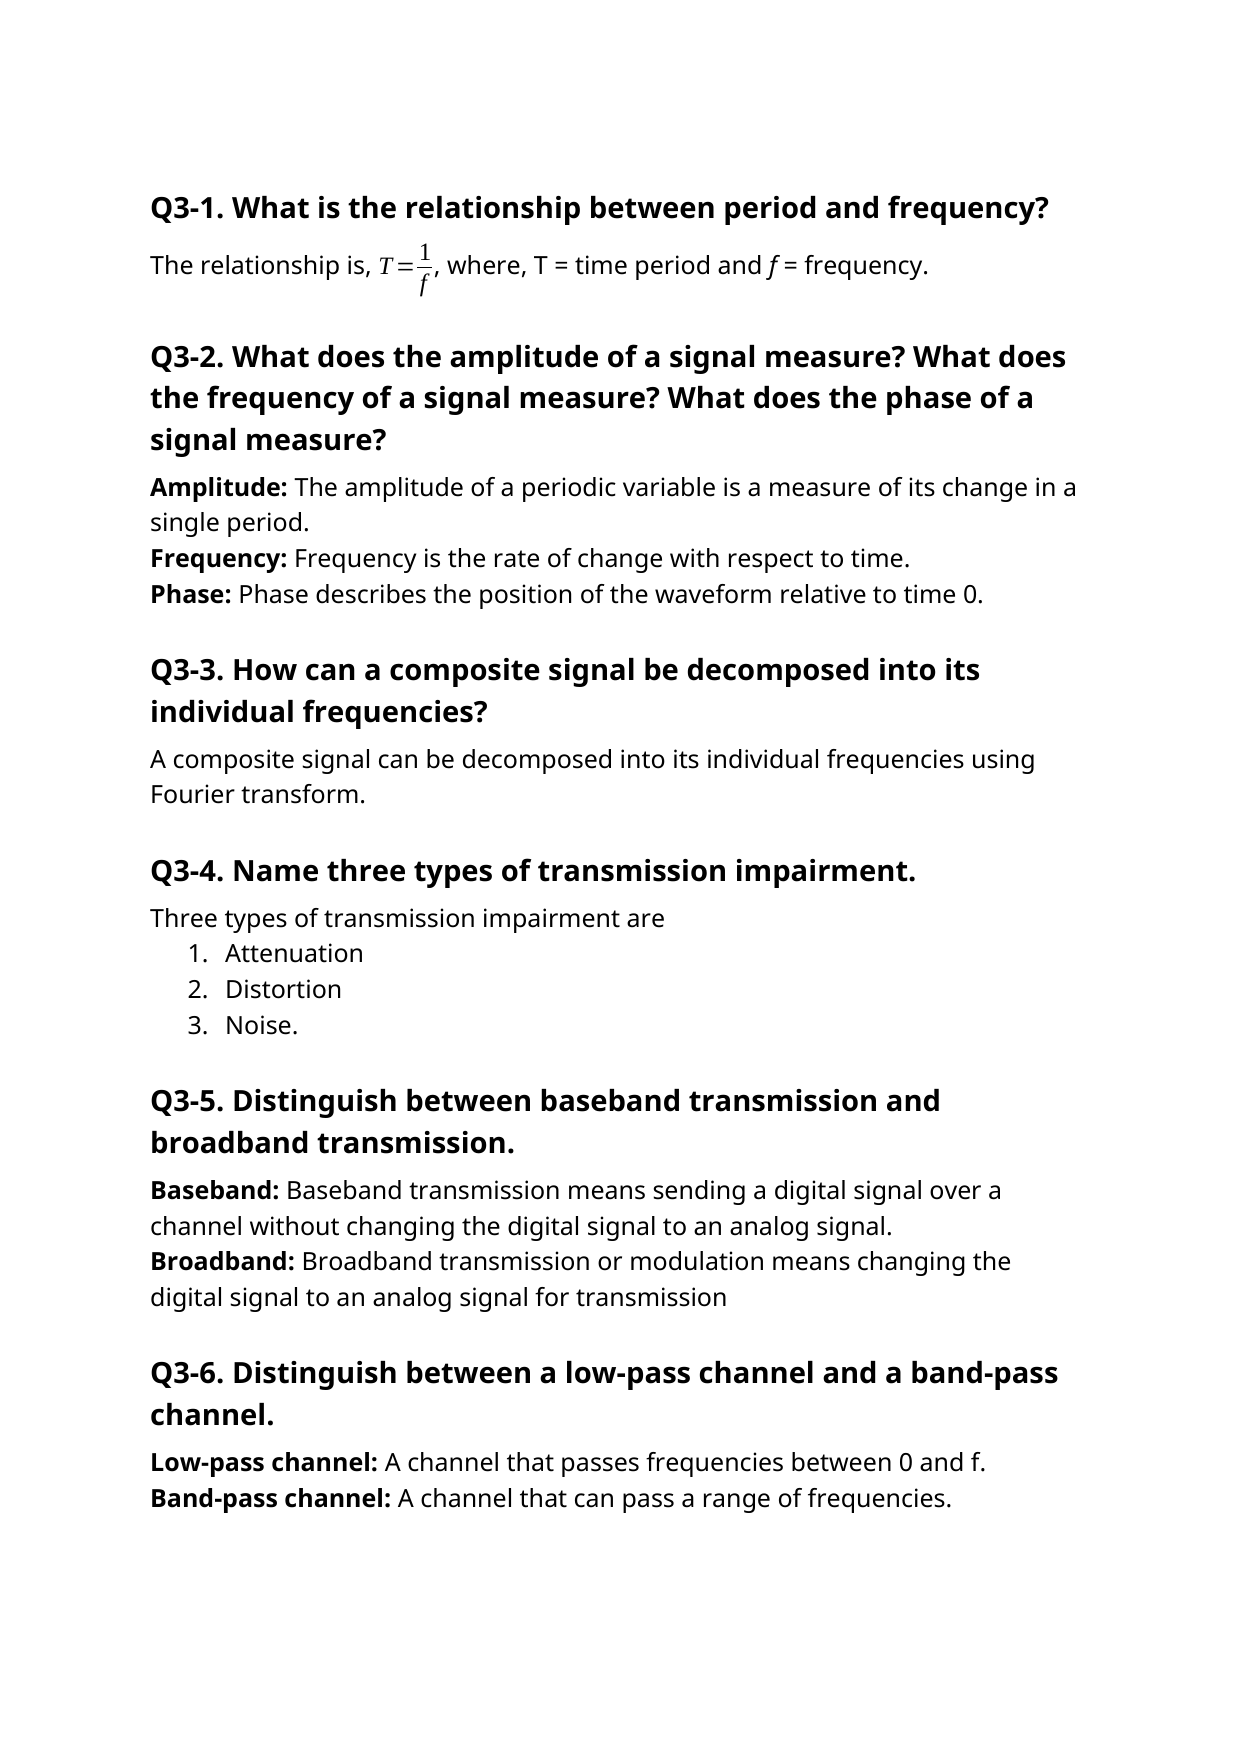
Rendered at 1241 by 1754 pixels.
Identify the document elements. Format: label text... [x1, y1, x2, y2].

text Three types of transmission impairment are [150, 900, 1091, 934]
subtitle Q3-4. Name three types of transmission impairment. [150, 850, 1091, 890]
list Distortion [187, 972, 1091, 1006]
subtitle Q3-3. How can a composite signal be decomposed into its individual frequencies? [150, 650, 1091, 731]
subtitle Q3-2. What does the amplitude of a signal measure? What does the frequency of a signal measure? What does the phase of a signal measure? [150, 336, 1091, 459]
text Amplitude: The amplitude of a periodic variable is a measure of its change in a single period. [150, 469, 1091, 539]
text Band-pass channel: A channel that can pass a range of frequencies. [150, 1480, 1091, 1514]
text Broadband: Broadband transmission or modulation means changing the digital signal to an analog signal for transmission [150, 1244, 1091, 1314]
text Phase: Phase describes the position of the waveform relative to time 0. [150, 576, 1091, 611]
text A composite signal can be decomposed into its individual frequencies using Fourier transform. [150, 741, 1091, 811]
text The relationship is, , where, T = time period and f = frequency. [150, 237, 1091, 297]
list Noise. [187, 1007, 1091, 1042]
subtitle Q3-5. Distinguish between baseband transmission and broadband transmission. [150, 1081, 1091, 1162]
text Low-pass channel: A channel that passes frequencies between 0 and f. [150, 1444, 1091, 1478]
text Baseband: Baseband transmission means sending a digital signal over a channel without changing the digital signal to an analog signal. [150, 1172, 1091, 1242]
text Frequency: Frequency is the rate of change with respect to time. [150, 541, 1091, 575]
subtitle Q3-6. Distinguish between a low-pass channel and a band-pass channel. [150, 1353, 1091, 1434]
list Attenuation [187, 936, 1091, 970]
subtitle Q3-1. What is the relationship between period and frequency? [150, 187, 1091, 227]
